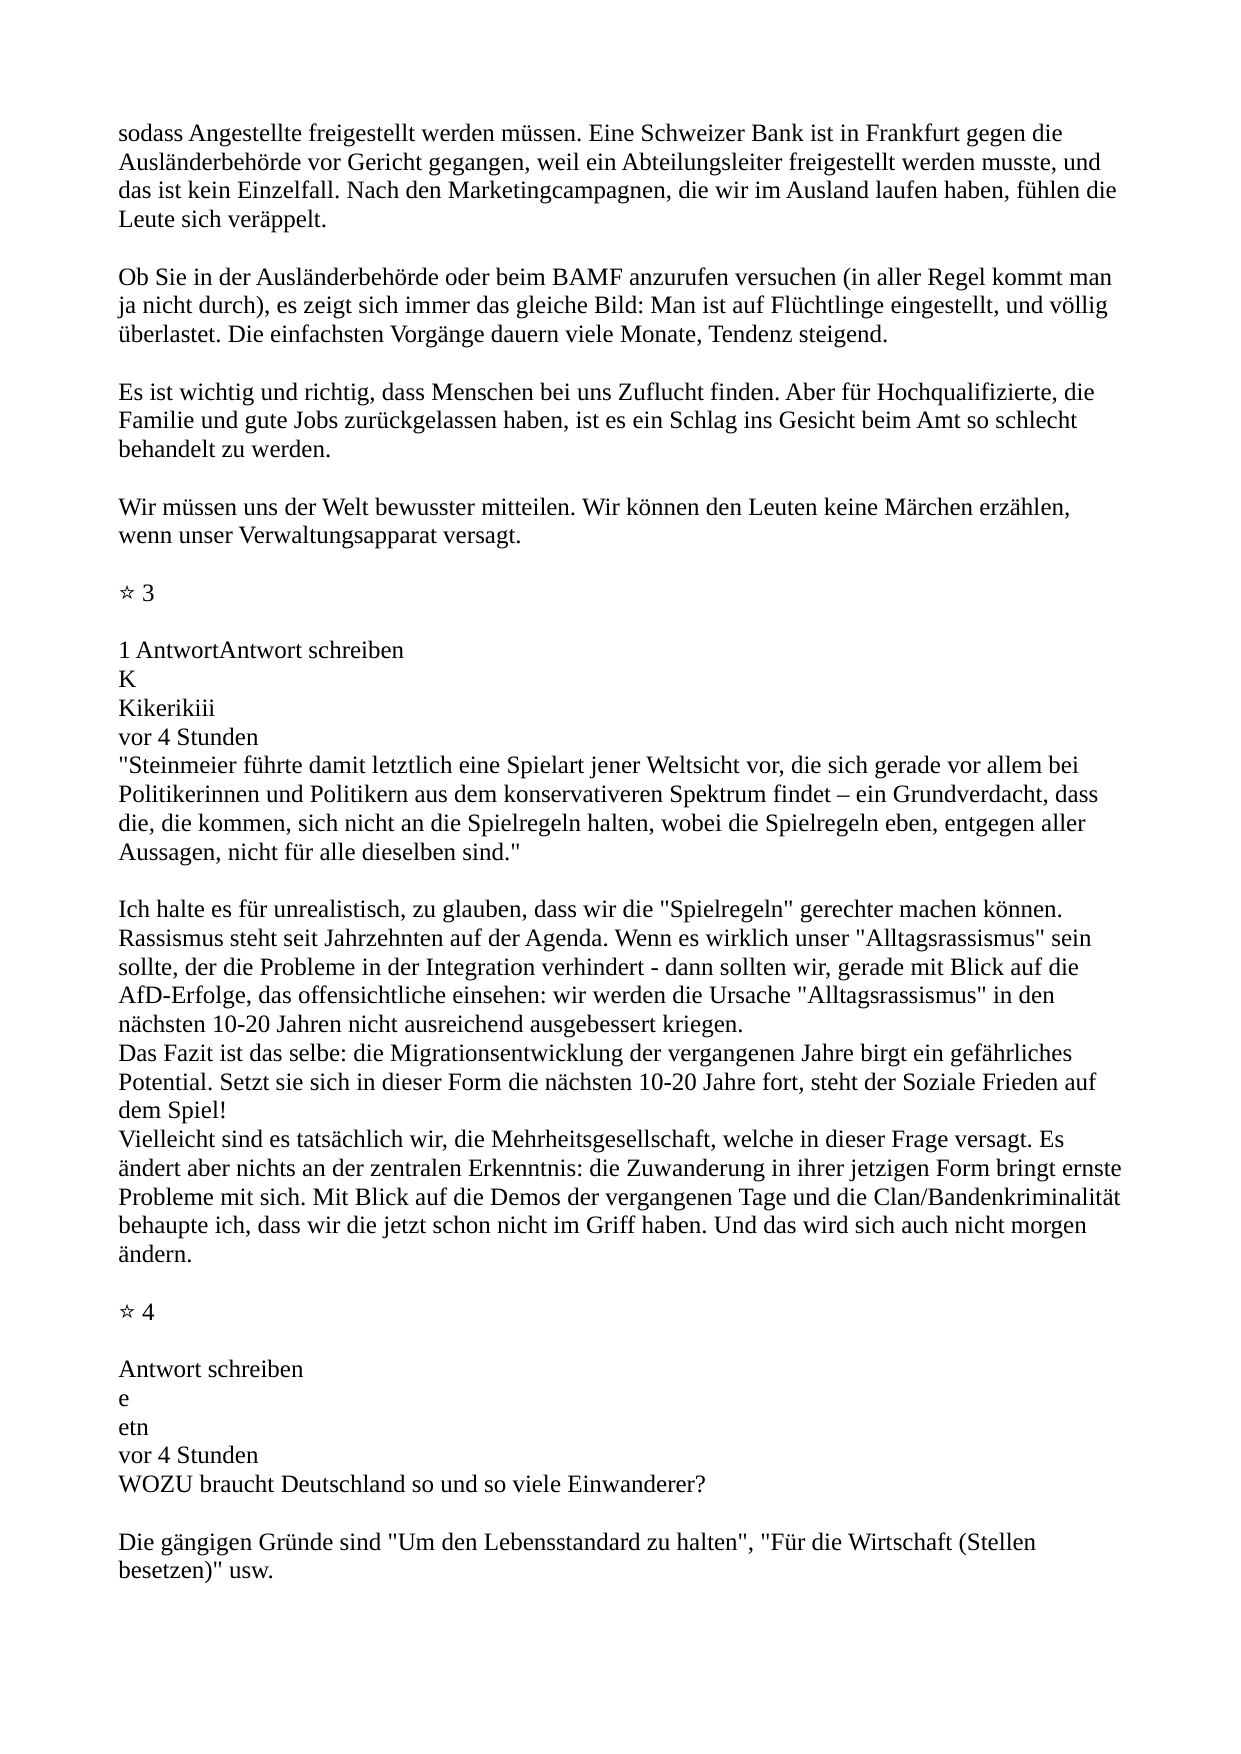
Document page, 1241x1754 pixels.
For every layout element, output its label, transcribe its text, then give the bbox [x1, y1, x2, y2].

text Wir müssen uns der Welt bewusster mitteilen. Wir können den Leuten keine Märchen erzählen, wenn unser Verwaltungsapparat versagt. [118, 492, 1122, 549]
text Die gängigen Gründe sind "Um den Lebensstandard zu halten", "Für die Wirtschaft (Stellen besetzen)" usw. [118, 1527, 1122, 1584]
text Kikerikiii [118, 693, 1122, 722]
text K [118, 664, 1122, 693]
text Ich halte es für unrealistisch, zu glauben, dass wir die "Spielregeln" gerechter machen können. Rassismus steht seit Jahrzehnten auf der Agenda. Wenn es wirklich unser "Alltagsrassismus" sein sollte, der die Probleme in der Integration verhindert - dann sollten wir, gerade mit Blick auf die AfD-Erfolge, das offensichtliche einsehen: wir werden die Ursache "Alltagsrassismus" in den nächsten 10-20 Jahren nicht ausreichend ausgebessert kriegen. [118, 894, 1122, 1038]
text etn [118, 1412, 1122, 1441]
text sodass Angestellte freigestellt werden müssen. Eine Schweizer Bank ist in Frankfurt gegen die Ausländerbehörde vor Gericht gegangen, weil ein Abteilungsleiter freigestellt werden musste, und das ist kein Einzelfall. Nach den Marketingcampagnen, die wir im Ausland laufen haben, fühlen die Leute sich veräppelt. [118, 118, 1122, 233]
text 1 AntwortAntwort schreiben [118, 636, 1122, 664]
text Antwort schreiben [118, 1354, 1122, 1383]
text Das Fazit ist das selbe: die Migrationsentwicklung der vergangenen Jahre birgt ein gefährliches Potential. Setzt sie sich in dieser Form die nächsten 10-20 Jahre fort, steht der Soziale Frieden auf dem Spiel! [118, 1038, 1122, 1124]
text vor 4 Stunden [118, 1441, 1122, 1469]
text ⭐️ 3 [118, 578, 1122, 607]
text Es ist wichtig und richtig, dass Menschen bei uns Zuflucht finden. Aber für Hochqualifizierte, die Familie und gute Jobs zurückgelassen haben, ist es ein Schlag ins Gesicht beim Amt so schlecht behandelt zu werden. [118, 377, 1122, 463]
text "Steinmeier führte damit letztlich eine Spielart jener Weltsicht vor, die sich gerade vor allem bei Politikerinnen und Politikern aus dem konservativeren Spektrum findet – ein Grundverdacht, dass die, die kommen, sich nicht an die Spielregeln halten, wobei die Spielregeln eben, entgegen aller Aussagen, nicht für alle dieselben sind." [118, 751, 1122, 866]
text ⭐️ 4 [118, 1297, 1122, 1326]
text Vielleicht sind es tatsächlich wir, die Mehrheitsgesellschaft, welche in dieser Frage versagt. Es ändert aber nichts an der zentralen Erkenntnis: die Zuwanderung in ihrer jetzigen Form bringt ernste Probleme mit sich. Mit Blick auf die Demos der vergangenen Tage und die Clan/Bandenkriminalität behaupte ich, dass wir die jetzt schon nicht im Griff haben. Und das wird sich auch nicht morgen ändern. [118, 1124, 1122, 1268]
text vor 4 Stunden [118, 722, 1122, 751]
text Ob Sie in der Ausländerbehörde oder beim BAMF anzurufen versuchen (in aller Regel kommt man ja nicht durch), es zeigt sich immer das gleiche Bild: Man ist auf Flüchtlinge eingestellt, und völlig überlastet. Die einfachsten Vorgänge dauern viele Monate, Tendenz steigend. [118, 262, 1122, 348]
text e [118, 1383, 1122, 1412]
text WOZU braucht Deutschland so und so viele Einwanderer? [118, 1469, 1122, 1498]
